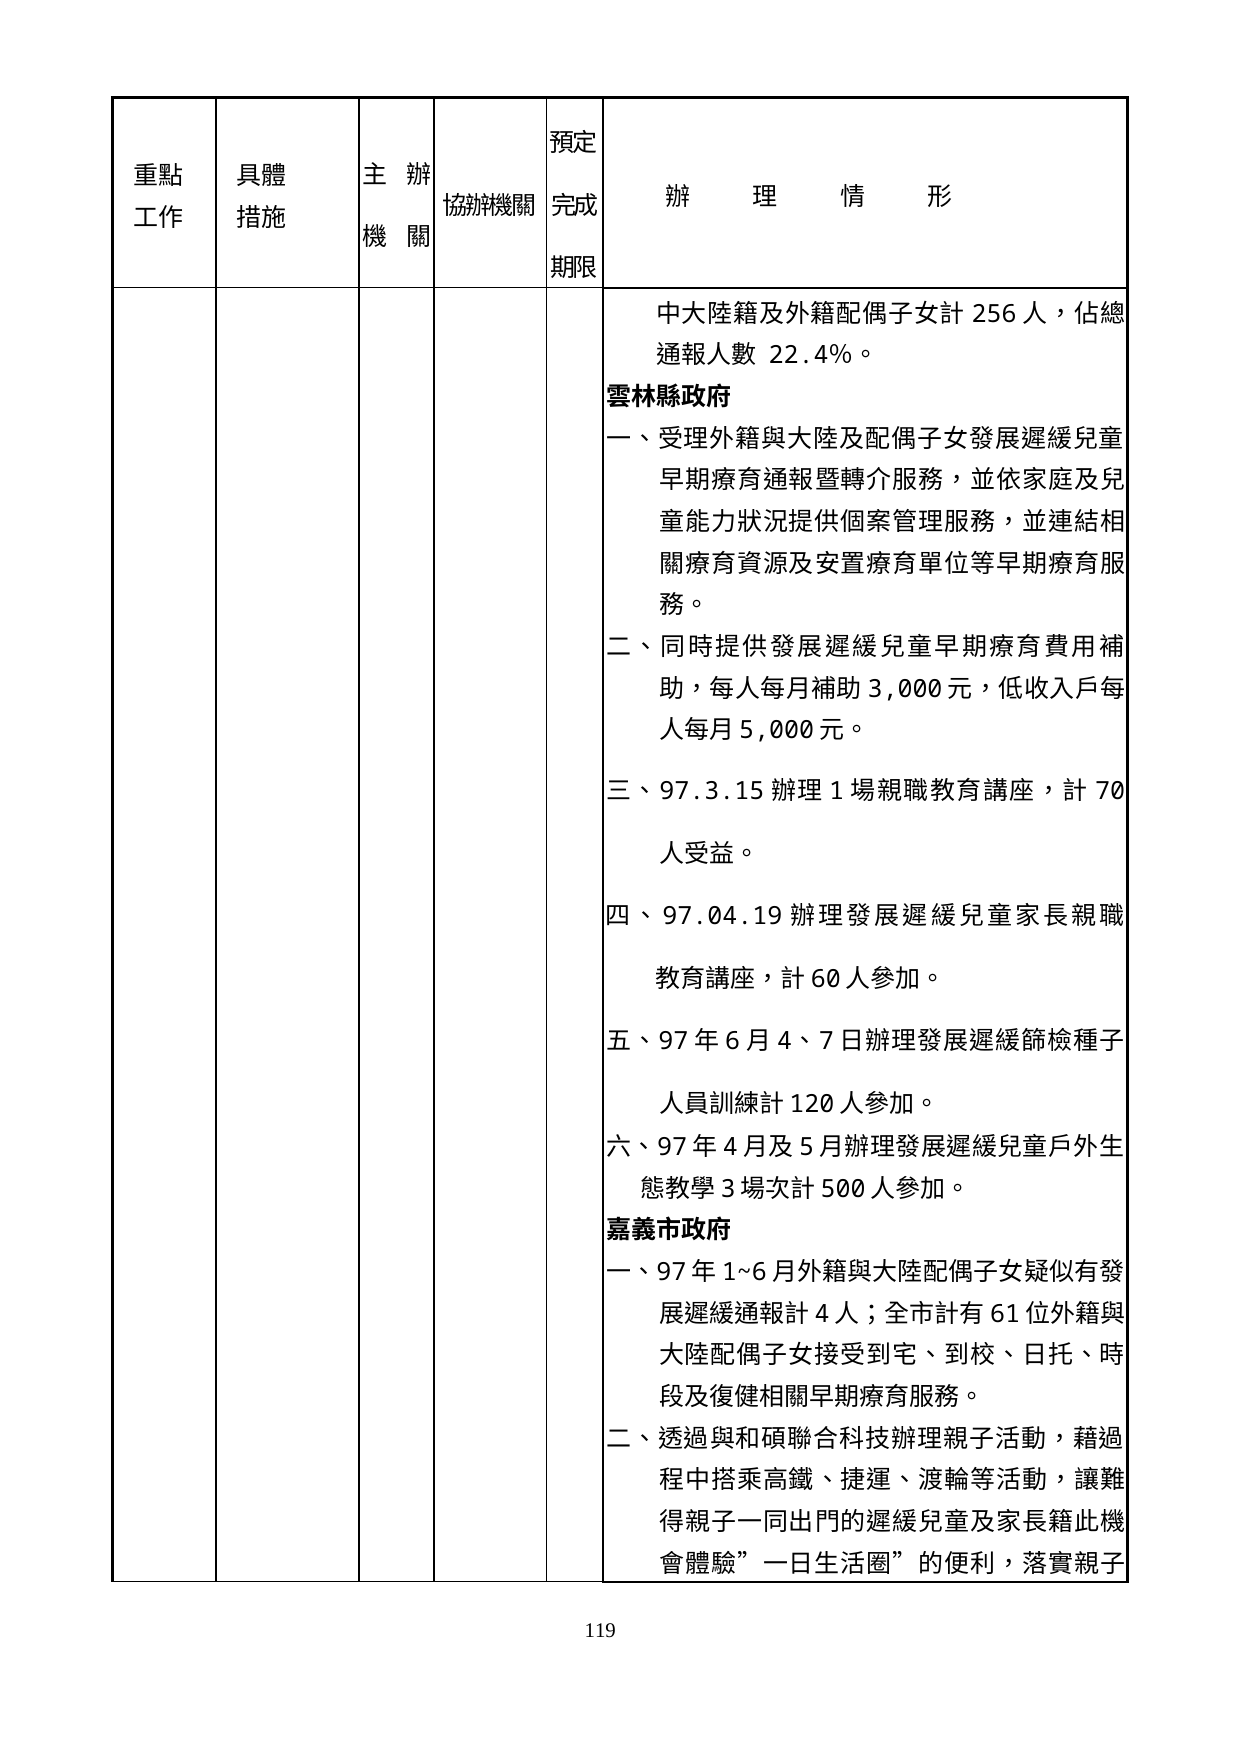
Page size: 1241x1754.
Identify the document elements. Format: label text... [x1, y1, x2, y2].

table_cell [360, 288, 433, 1581]
table_cell [217, 288, 358, 1581]
table_header 主 辦 機 關 [360, 99, 433, 287]
table_header 協辦機關 [435, 99, 546, 287]
table_cell [114, 288, 215, 1581]
table_header 辦 理 情 形 [604, 99, 1126, 287]
table_header 具體 措施 [217, 99, 358, 287]
table_header 重點工作 [114, 99, 215, 287]
table_header 預定 完成期限 [547, 99, 602, 287]
table_cell [435, 288, 546, 1581]
table_cell [547, 288, 602, 1581]
table_cell 中大陸籍及外籍配偶子女計256人，佔總通報人數 22.4％。 雲林縣政府 一、受理外籍與大陸及配偶子女發展遲緩兒童早期療育通報暨轉介服務，並依家庭及兒童能力狀況提供個案管理服務，並連結相關療育資源及安置療育單位等早期療育服務。 二、同時提供發展遲緩兒童早期療育費用補助，每人每月補助3,000元，低收入戶每人每月5,000元。 三、97.3.15辦理1場親職教育講座，計70人受益。 四、97.04.19辦理發展遲緩兒童家長親職 教育講座，計60人參加。 五、97年6月4、7日辦理發展遲緩篩檢種子人員訓練計120人參加。 六、97年4月及5月辦理發展遲緩兒童戶外生態教學3場次計500人參加。 嘉義市政府 一、97年1~6月外籍與大陸配偶子女疑似有發展遲緩通報計4人；全市計有61位外籍與大陸配偶子女接受到宅、到校、日托、時段及復健相關早期療育服務。 二、透過與和碩聯合科技辦理親子活動，藉過程中搭乘高鐵、捷運、渡輪等活動，讓難得親子一同出門的遲緩兒童及家長籍此機會體驗”一日生活圈”的便利，落實親子 [604, 289, 1126, 1581]
